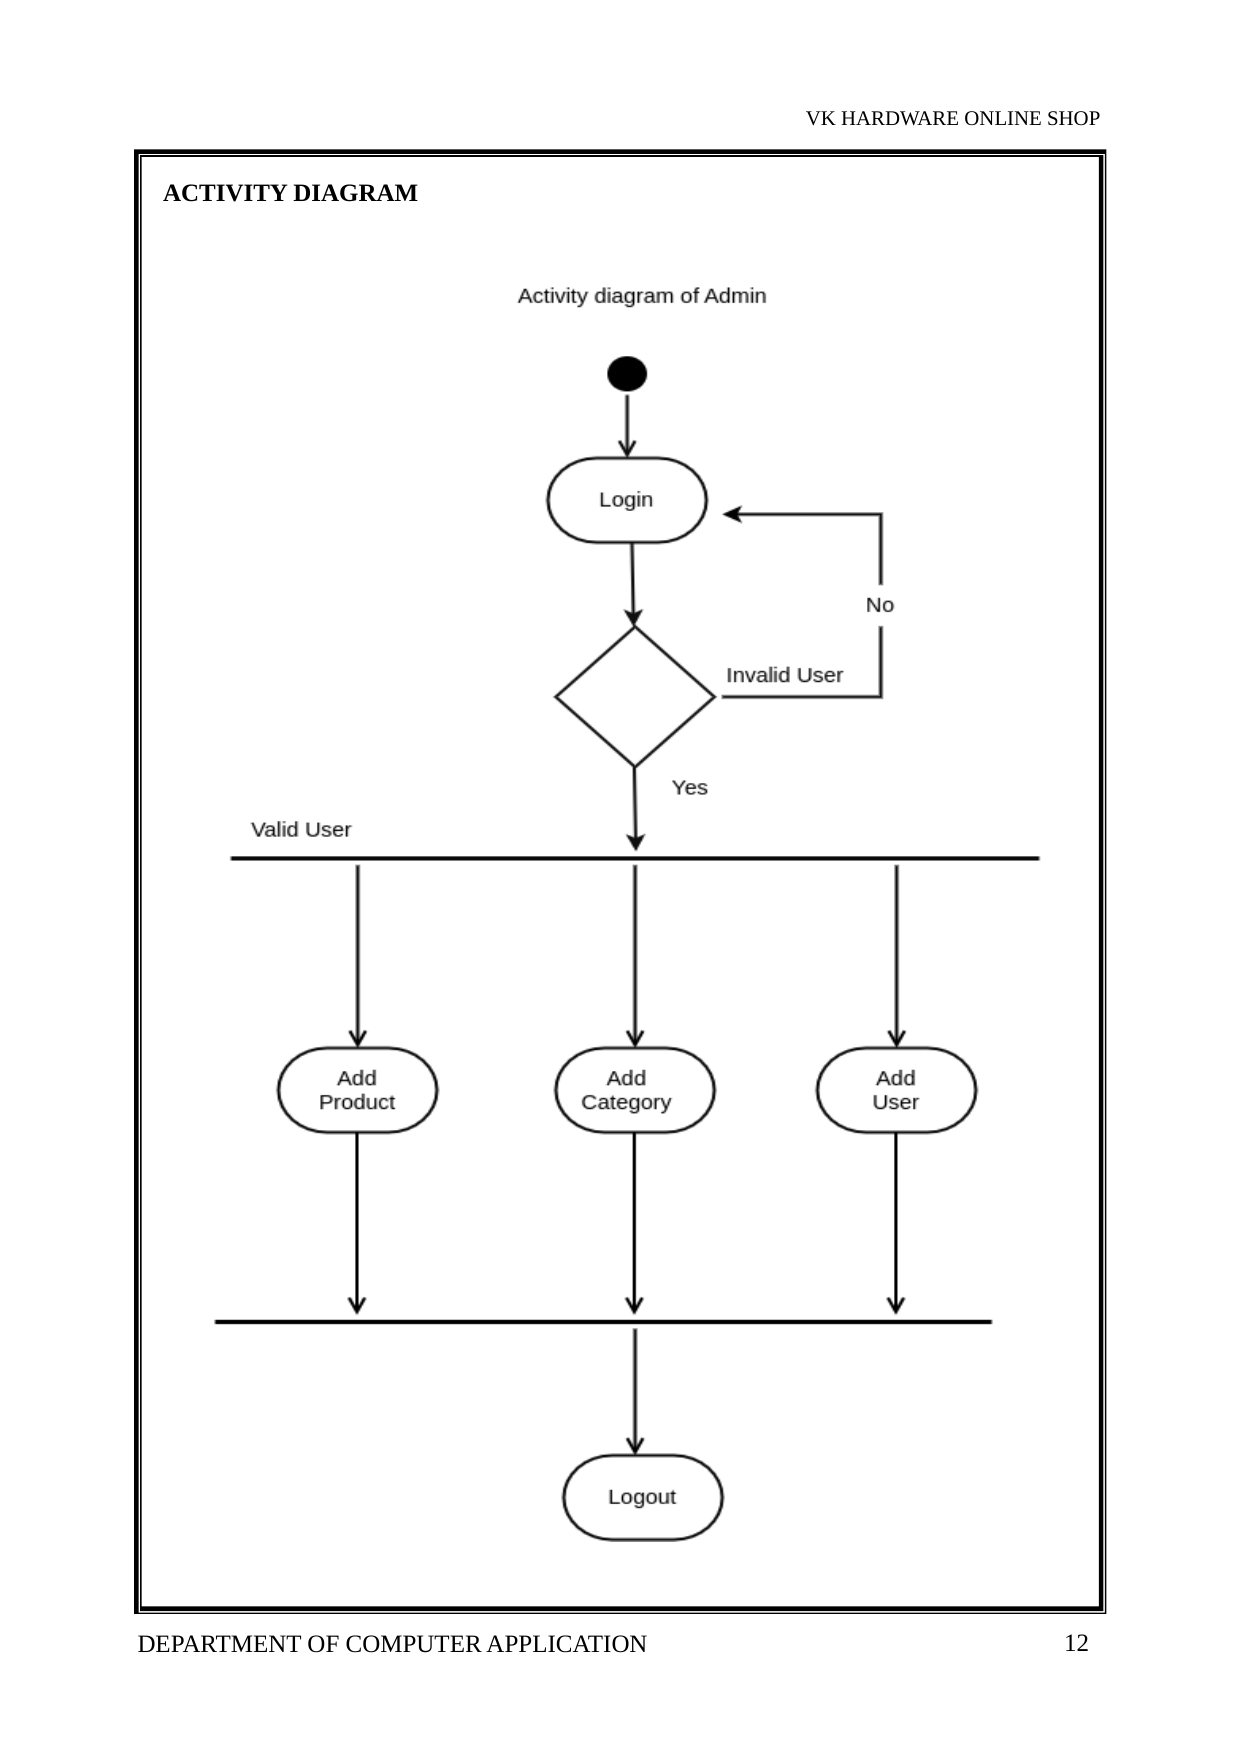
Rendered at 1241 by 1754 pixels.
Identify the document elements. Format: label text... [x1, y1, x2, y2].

text ACTIVITY DIAGRAM [163, 178, 1082, 207]
picture [213, 276, 1042, 1542]
text DEPARTMENT OF COMPUTER APPLICATION [137, 1629, 658, 1658]
text 12 [1064, 1628, 1095, 1657]
text VK HARDWARE ONLINE SHOP [652, 106, 1100, 130]
